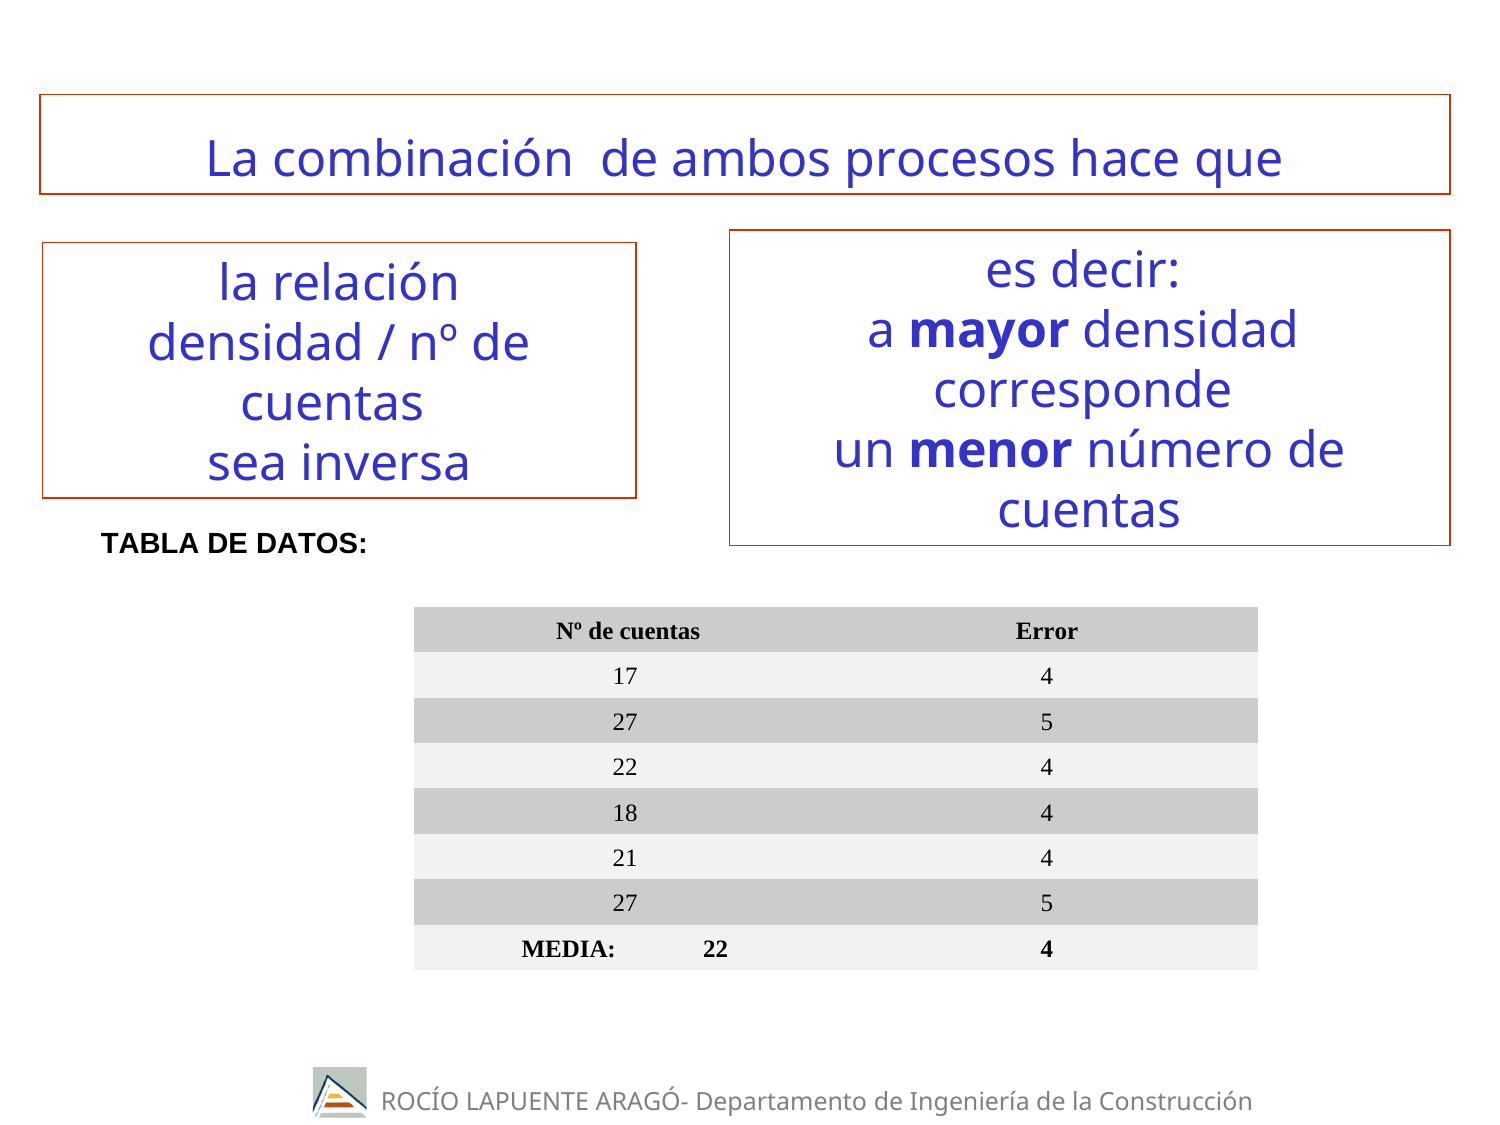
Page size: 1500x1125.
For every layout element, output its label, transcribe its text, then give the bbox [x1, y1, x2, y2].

table_cell 4 [836, 788, 1258, 834]
table_cell 21 [414, 834, 836, 879]
text_box es decir: a mayor densidad corresponde un menor número de cuentas [729, 230, 1450, 546]
table_cell 4 [836, 834, 1258, 879]
table_cell 4 [836, 743, 1258, 788]
text_box TABLA DE DATOS: [86, 516, 384, 603]
table_cell 5 [836, 698, 1258, 743]
table_cell MEDIA: 22 [414, 925, 836, 970]
table_cell 22 [414, 743, 836, 788]
table_cell 18 [414, 788, 836, 834]
table_header Nº de cuentas [414, 607, 836, 652]
table_cell 27 [414, 879, 836, 925]
text_box La combinación de ambos procesos hace que [39, 94, 1451, 194]
table_cell 27 [414, 698, 836, 743]
table_cell 5 [836, 879, 1258, 925]
table_header Error [836, 607, 1258, 652]
table_cell 4 [836, 925, 1258, 970]
table_cell 17 [414, 652, 836, 698]
table_cell 4 [836, 652, 1258, 698]
text_box la relación densidad / nº de cuentas sea inversa [42, 242, 637, 499]
